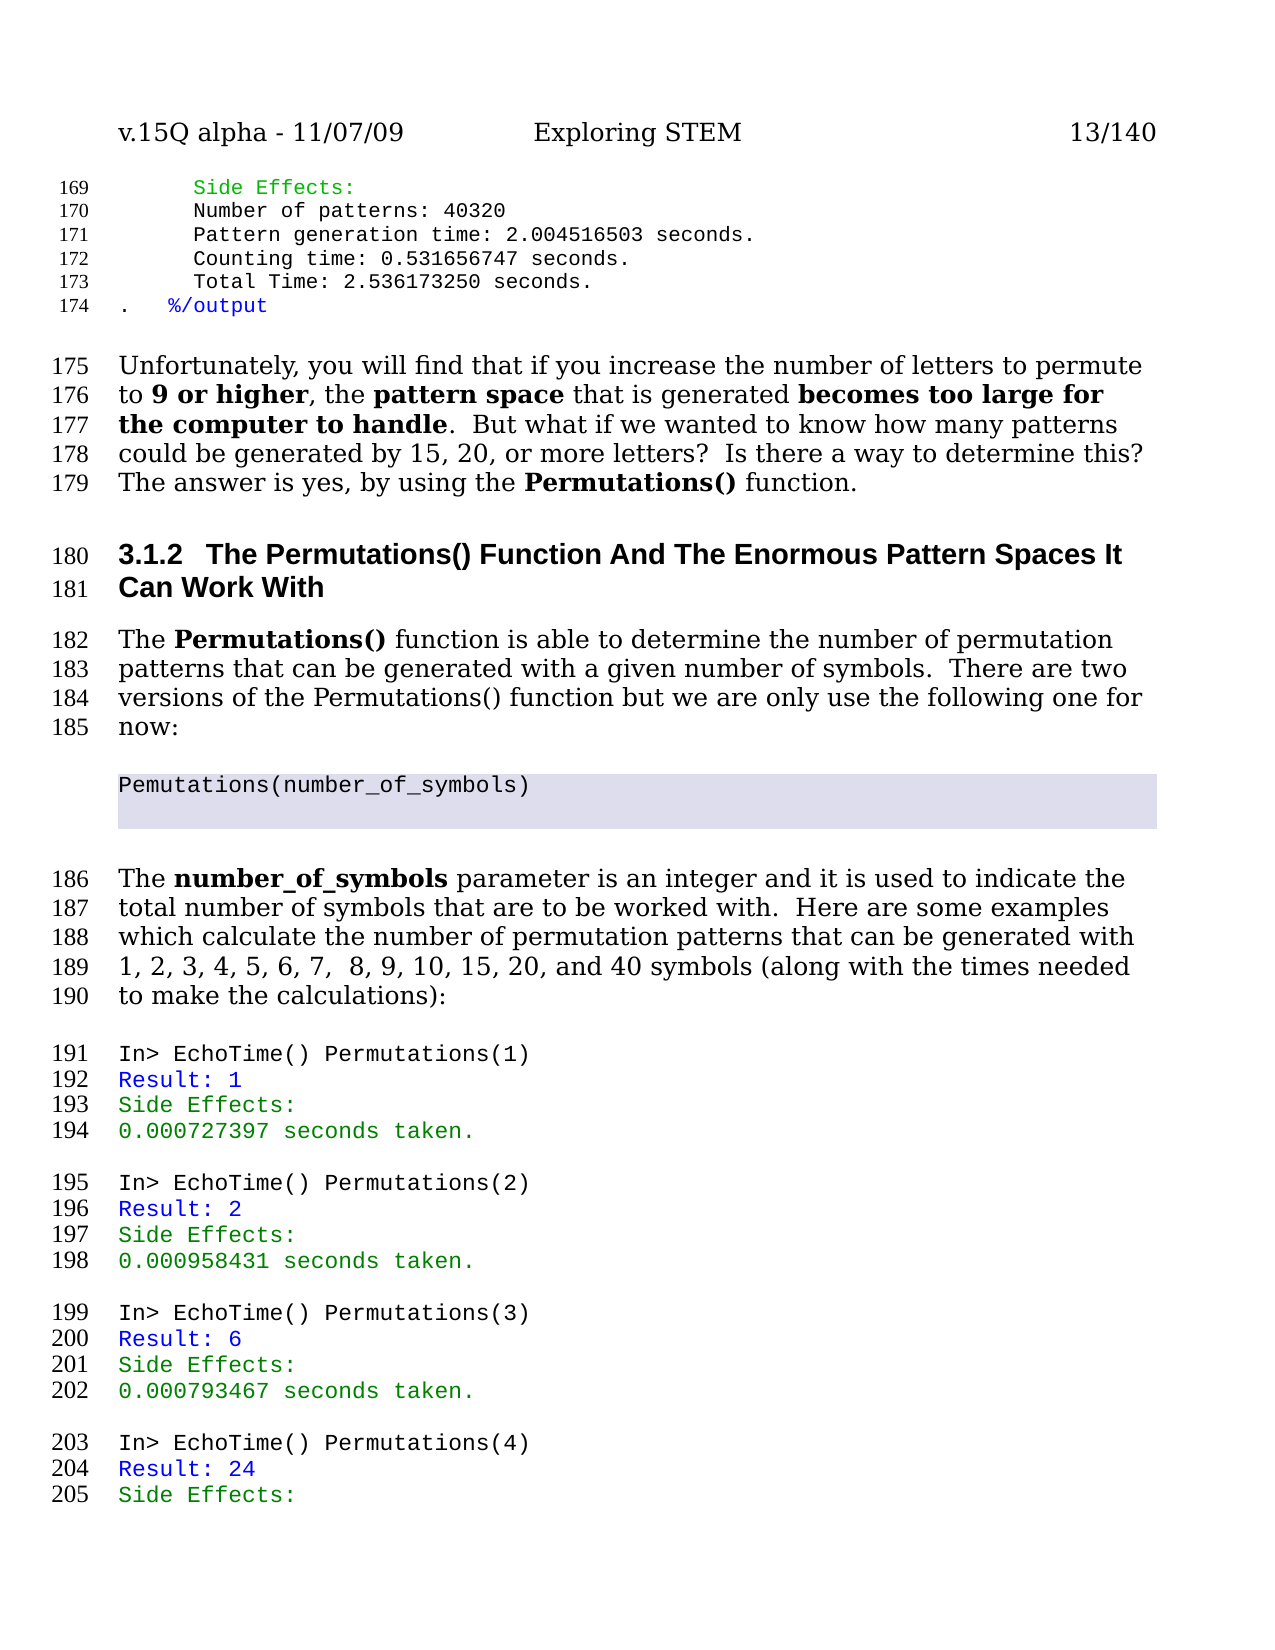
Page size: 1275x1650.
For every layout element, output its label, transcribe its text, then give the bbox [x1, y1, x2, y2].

text Pattern generation time: 2.004516503 seconds. [118, 224, 1157, 248]
text Counting time: 0.531656747 seconds. [118, 248, 1157, 271]
text 0.000727397 seconds taken. [118, 1120, 1157, 1146]
text . %/output [118, 295, 1157, 319]
text In> EchoTime() Permutations(4) [118, 1431, 1157, 1457]
text 0.000958431 seconds taken. [118, 1249, 1157, 1275]
text Result: 6 [118, 1327, 1157, 1353]
subtitle The Permutations() Function And The Enormous Pattern Spaces It Can Work With [118, 537, 1157, 604]
text Side Effects: [118, 1353, 1157, 1379]
text Side Effects: [118, 1483, 1157, 1509]
text Number of patterns: 40320 [118, 200, 1157, 224]
text Result: 1 [118, 1068, 1157, 1094]
text Total Time: 2.536173250 seconds. [118, 271, 1157, 295]
table_header Pemutations(number_of_symbols) [118, 774, 1157, 829]
text In> EchoTime() Permutations(2) [118, 1172, 1157, 1198]
text In> EchoTime() Permutations(1) [118, 1042, 1157, 1068]
text The Permutations() function is able to determine the number of permutation patterns that can be generated with a given number of symbols. There are two versions of the Permutations() function but we are only use the following one for now: [118, 625, 1157, 742]
text Side Effects: [118, 1094, 1157, 1120]
text Side Effects: [118, 177, 1157, 200]
text Side Effects: [118, 1223, 1157, 1249]
text In> EchoTime() Permutations(3) [118, 1301, 1157, 1327]
text Result: 2 [118, 1198, 1157, 1223]
text Result: 24 [118, 1457, 1157, 1483]
text The number_of_symbols parameter is an integer and it is used to indicate the total number of symbols that are to be worked with. Here are some examples which calculate the number of permutation patterns that can be generated with 1, 2, 3, 4, 5, 6, 7, 8, 9, 10, 15, 20, and 40 symbols (along with the times needed to make the calculations): [118, 864, 1157, 1010]
text 0.000793467 seconds taken. [118, 1379, 1157, 1405]
text Unfortunately, you will find that if you increase the number of letters to permute to 9 or higher, the pattern space that is generated becomes too large for the computer to handle. But what if we wanted to know how many patterns could be generated by 15, 20, or more letters? Is there a way to determine this? The answer is yes, by using the Permutations() function. [118, 351, 1157, 498]
